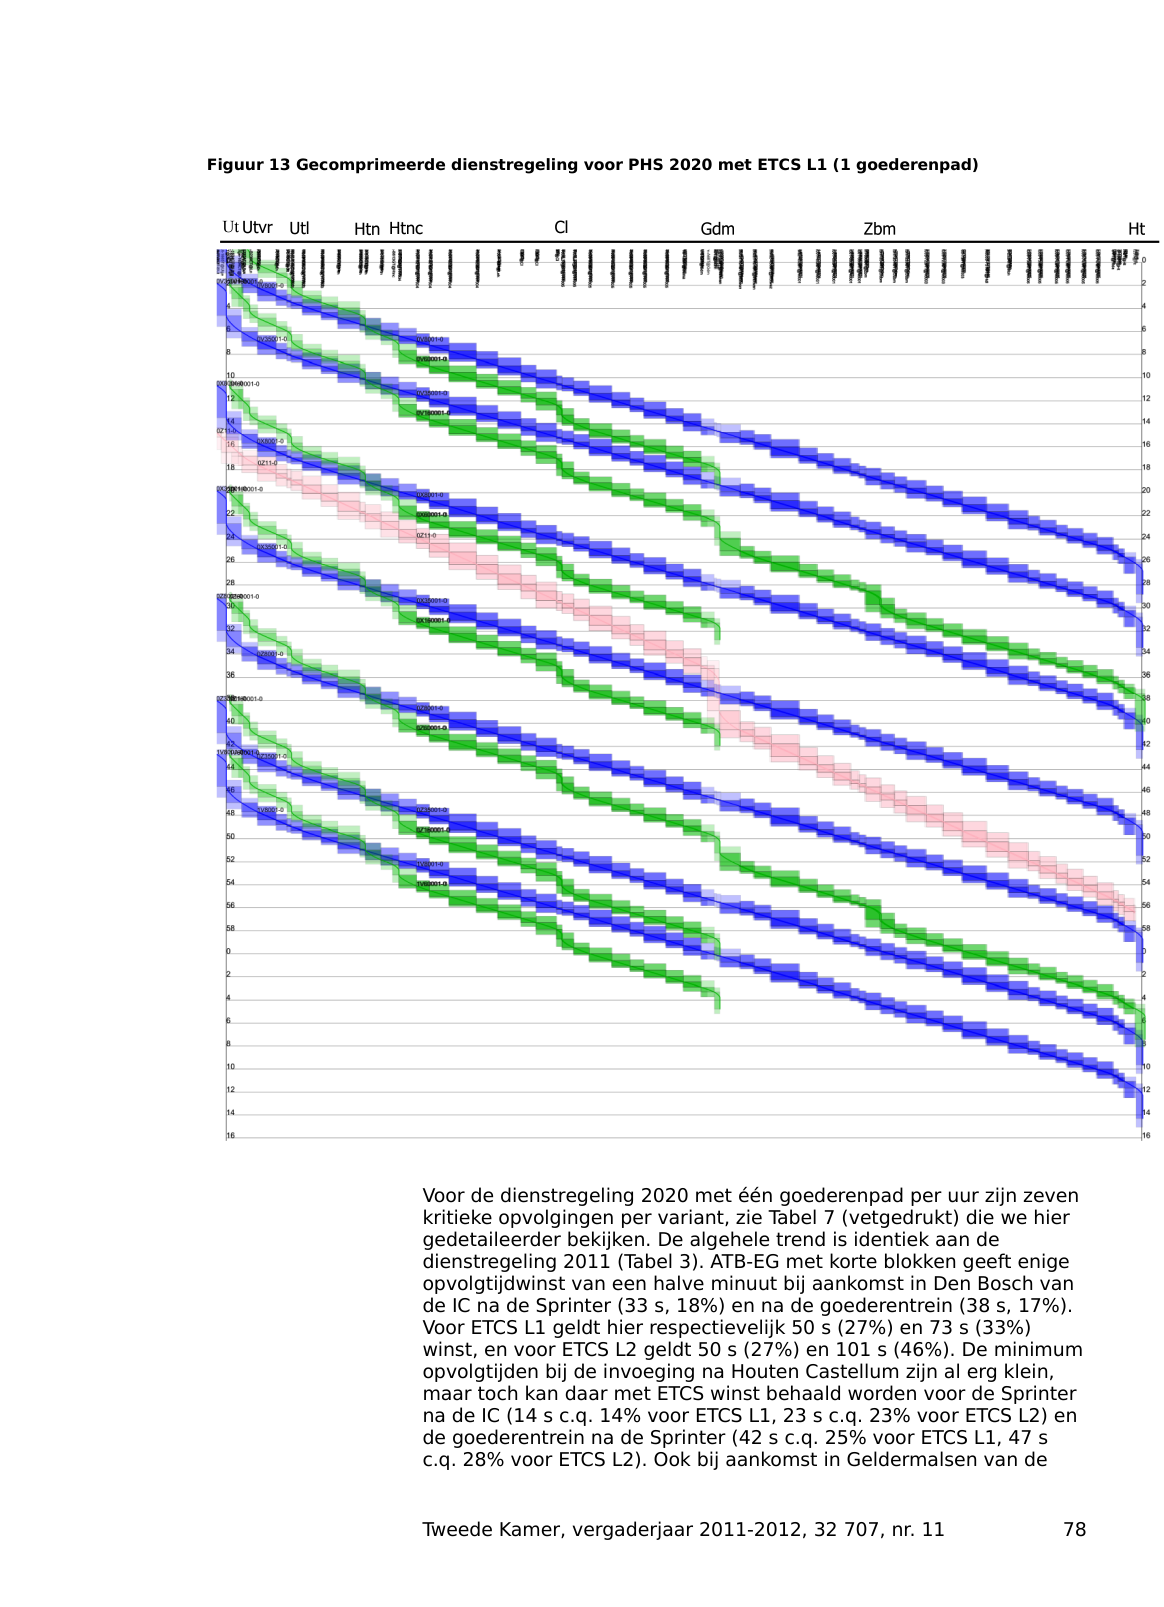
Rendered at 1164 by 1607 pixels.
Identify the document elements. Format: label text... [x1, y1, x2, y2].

picture [206, 207, 1164, 1141]
text Figuur 13 Gecomprimeerde dienstregeling voor PHS 2020 met ETCS L1 (1 goederenpad) [207, 156, 1163, 174]
text Voor de dienstregeling 2020 met één goederenpad per uur zijn zeven kritieke opvolgingen per variant, zie Tabel 7 (vetgedrukt) die we hier gedetaileerder bekijken. De algehele trend is identiek aan de dienstregeling 2011 (Tabel 3). ATB-EG met korte blokken geeft enige opvolgtijdwinst van een halve minuut bij aankomst in Den Bosch van de IC na de Sprinter (33 s, 18%) en na de goederentrein (38 s, 17%). Voor ETCS L1 geldt hier respectievelijk 50 s (27%) en 73 s (33%) winst, en voor ETCS L2 geldt 50 s (27%) en 101 s (46%). De minimum opvolgtijden bij de invoeging na Houten Castellum zijn al erg klein, maar toch kan daar met ETCS winst behaald worden voor de Sprinter na de IC (14 s c.q. 14% voor ETCS L1, 23 s c.q. 23% voor ETCS L2) en de goederentrein na de Sprinter (42 s c.q. 25% voor ETCS L1, 47 s c.q. 28% voor ETCS L2). Ook bij aankomst in Geldermalsen van de [422, 1185, 1087, 1471]
